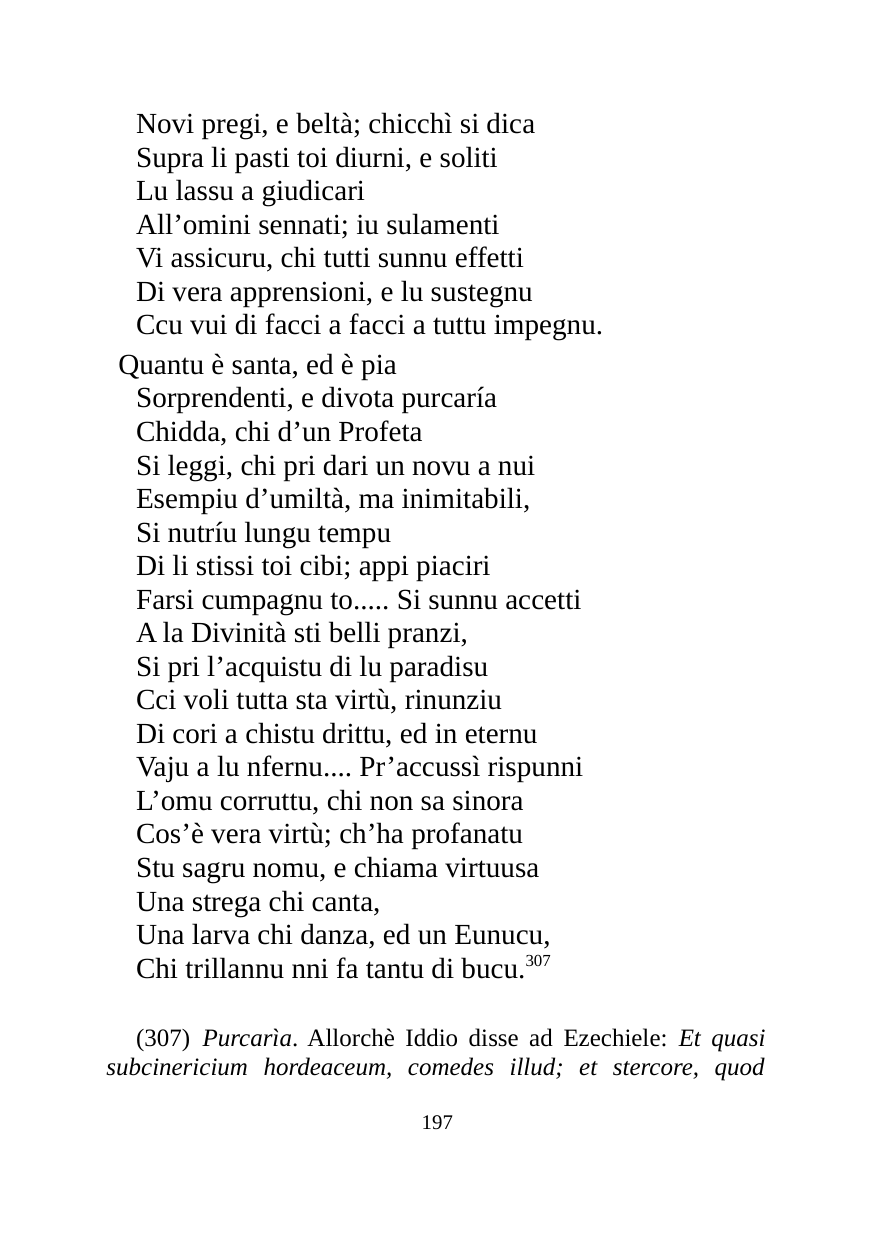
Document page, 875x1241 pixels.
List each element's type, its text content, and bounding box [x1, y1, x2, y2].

text Purcarìa. Allorchè Iddio disse ad Ezechiele: Et quasi subcinericium hordeaceum, comedes illud; et stercore, quod [106, 1023, 768, 1080]
text Novi pregi, e beltà; chicchì si dica Supra li pasti toi diurni, e soliti Lu lassu a giudicari All’omini sennati; iu sulamenti Vi assicuru, chi tutti sunnu effetti Di vera apprensioni, e lu sustegnu Ccu vui di facci a facci a tuttu impegnu. [118, 106, 768, 341]
text Quantu è santa, ed è pia Sorprendenti, e divota purcaría Chidda, chi d’un Profeta Si leggi, chi pri dari un novu a nui Esempiu d’umiltà, ma inimitabili, Si nutríu lungu tempu Di li stissi toi cibi; appi piaciri Farsi cumpagnu to..... Si sunnu accetti A la Divinità sti belli pranzi, Si pri l’acquistu di lu paradisu Cci voli tutta sta virtù, rinunziu Di cori a chistu drittu, ed in eternu Vaju a lu nfernu.... Pr’accussì rispunni L’omu corruttu, chi non sa sinora Cos’è vera virtù; ch’ha profanatu Stu sagru nomu, e chiama virtuusa Una strega chi canta, Una larva chi danza, ed un Eunucu, Chi trillannu nni fa tantu di bucu. [118, 347, 768, 984]
